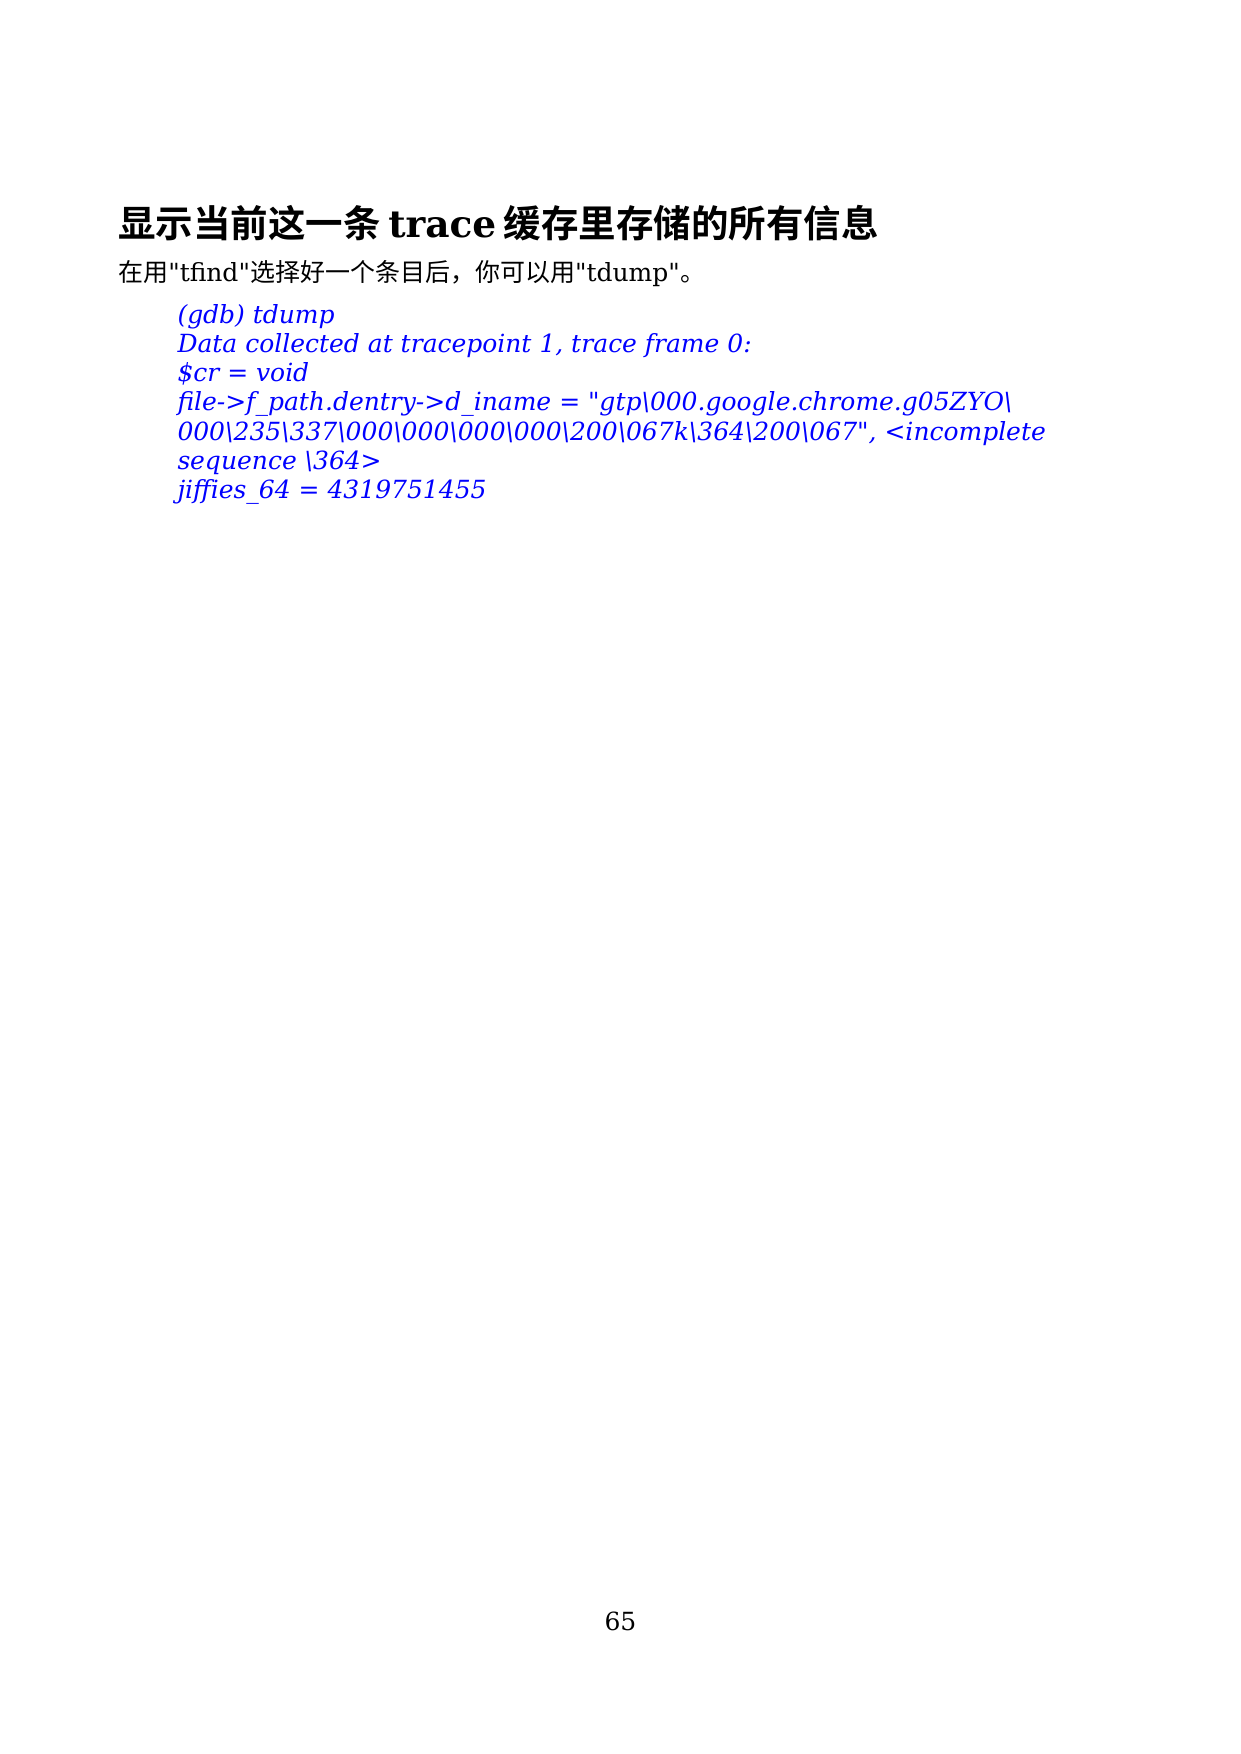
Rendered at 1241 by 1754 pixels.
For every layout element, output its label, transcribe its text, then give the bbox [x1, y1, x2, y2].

text Data collected at tracepoint 1, trace frame 0: [177, 329, 1063, 358]
text file->f_path.dentry->d_iname = "gtp\000.google.chrome.g05ZYO\000\235\337\000\000\000\000\200\067k\364\200\067", <incomplete sequence \364> [177, 387, 1063, 475]
text (gdb) tdump [177, 300, 1063, 329]
subtitle 显示当前这一条trace缓存里存储的所有信息 [118, 202, 1122, 246]
text 在用"tfind"选择好一个条目后，你可以用"tdump"。 [118, 258, 1122, 287]
text $cr = void [177, 358, 1063, 387]
text jiffies_64 = 4319751455 [177, 475, 1063, 504]
